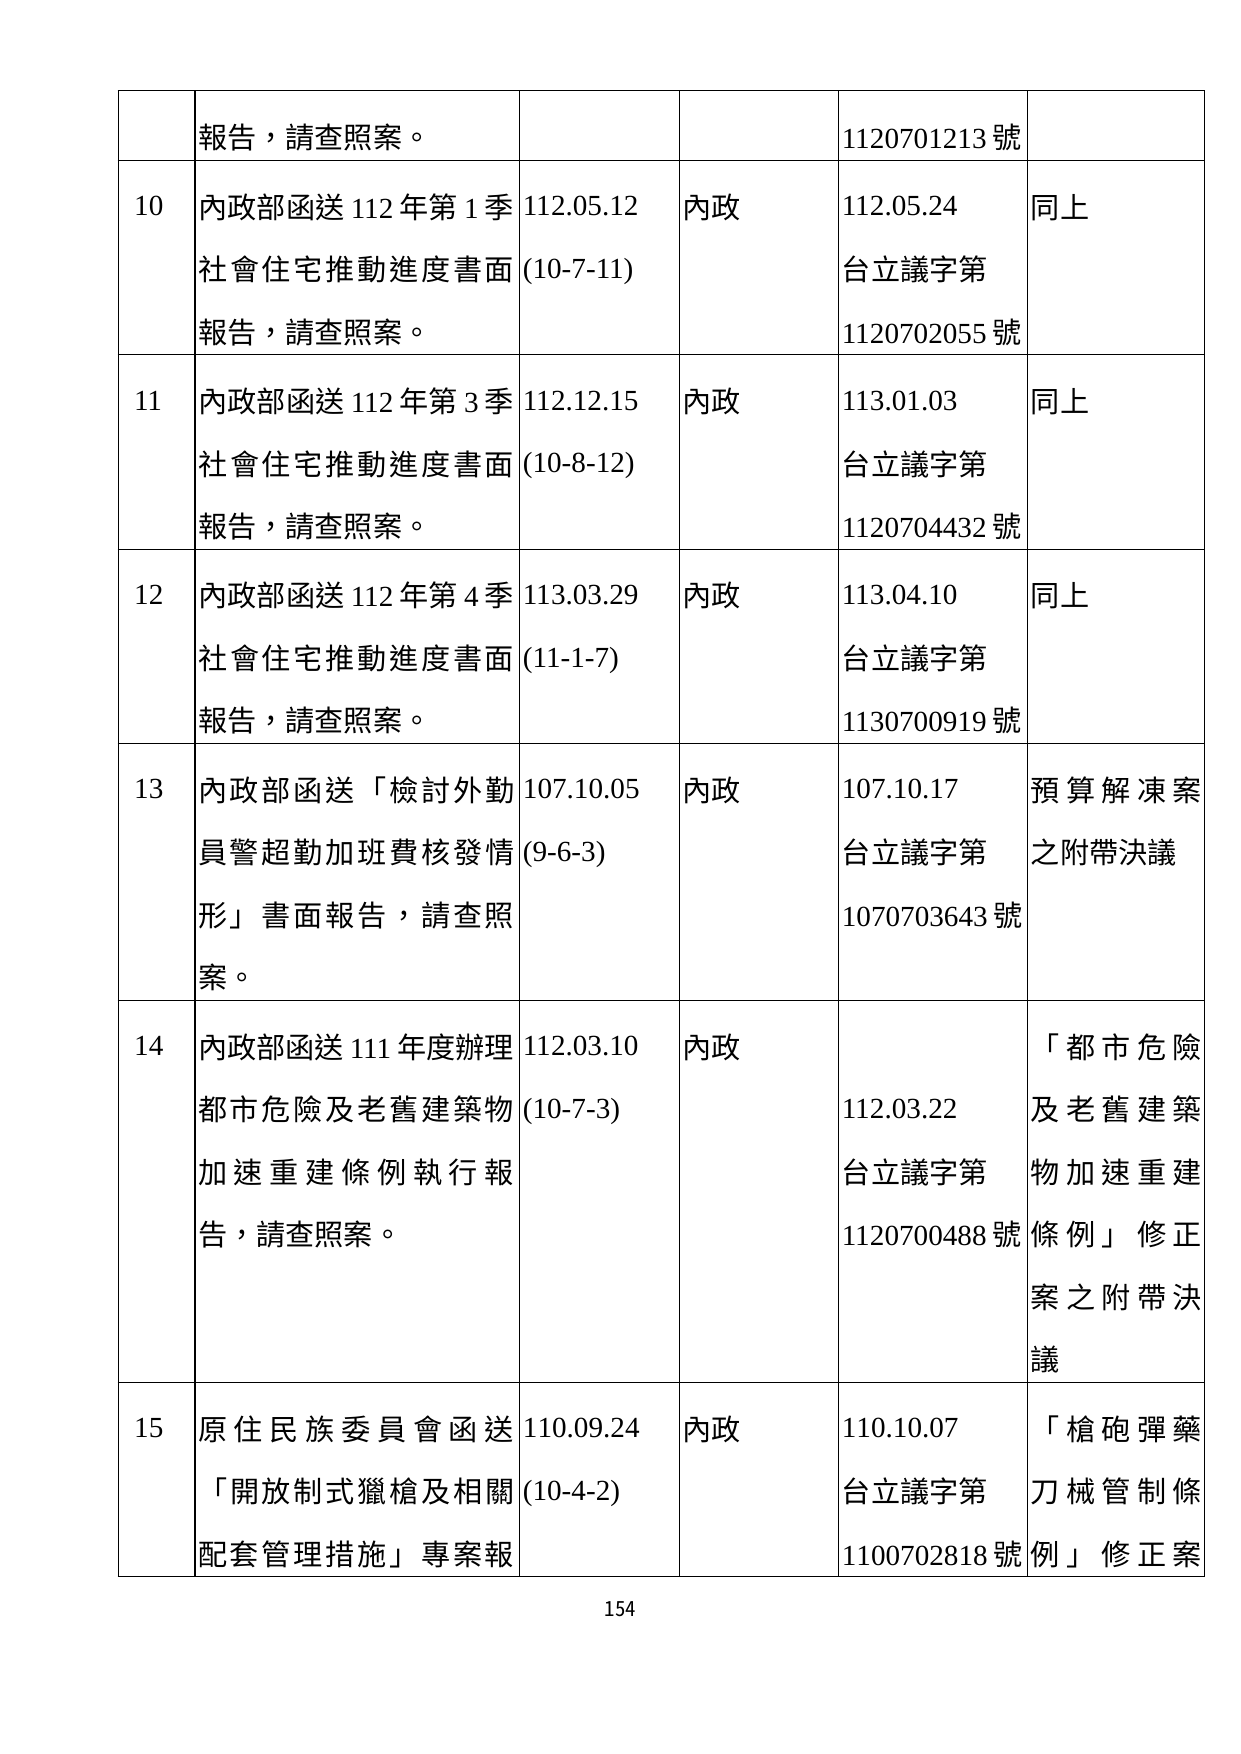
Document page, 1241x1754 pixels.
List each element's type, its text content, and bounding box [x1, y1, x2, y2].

table_cell 內政 [680, 744, 838, 1000]
table_cell [119, 550, 194, 743]
table_cell 「槍砲彈藥刀械管制條例」修正案 [1028, 1383, 1204, 1576]
table_cell 112.03.22 台立議字第1120700488號 [839, 1001, 1027, 1382]
table_cell 1120701213號 [839, 91, 1027, 160]
table_cell [119, 161, 194, 354]
table_cell 內政 [680, 1001, 838, 1382]
table_cell [119, 355, 194, 548]
table_cell 內政部函送112年第3季社會住宅推動進度書面報告，請查照案。 [196, 355, 519, 548]
table_cell 內政 [680, 355, 838, 548]
table_cell 同上 [1028, 161, 1204, 354]
table_cell 110.10.07 台立議字第1100702818號 [839, 1383, 1027, 1576]
table_cell 原住民族委員會函送「開放制式獵槍及相關配套管理措施」專案報 [196, 1383, 519, 1576]
table_cell [1028, 91, 1204, 160]
table_cell 報告，請查照案。 [196, 91, 519, 160]
table_cell 110.09.24 (10-4-2) [520, 1383, 679, 1576]
table_cell 113.04.10 台立議字第1130700919號 [839, 550, 1027, 743]
table_cell 「都市危險及老舊建築物加速重建條例」修正案之附帶決議 [1028, 1001, 1204, 1382]
table_cell 112.05.12 (10-7-11) [520, 161, 679, 354]
table_cell [119, 1001, 194, 1382]
table_cell 內政部函送112年第1季社會住宅推動進度書面報告，請查照案。 [196, 161, 519, 354]
table_cell 內政 [680, 550, 838, 743]
table_cell 內政部函送112年第4季社會住宅推動進度書面報告，請查照案。 [196, 550, 519, 743]
table_cell 內政部函送「檢討外勤員警超勤加班費核發情形」書面報告，請查照案。 [196, 744, 519, 1000]
table_cell [119, 91, 194, 160]
table_cell 內政部函送111年度辦理都市危險及老舊建築物加速重建條例執行報告，請查照案。 [196, 1001, 519, 1382]
table_cell [680, 91, 838, 160]
table_cell 107.10.05 (9-6-3) [520, 744, 679, 1000]
table_cell 107.10.17 台立議字第1070703643號 [839, 744, 1027, 1000]
table_cell 112.05.24 台立議字第1120702055號 [839, 161, 1027, 354]
table_cell 同上 [1028, 355, 1204, 548]
table_cell 113.01.03 台立議字第1120704432號 [839, 355, 1027, 548]
table_cell 112.12.15 (10-8-12) [520, 355, 679, 548]
table_cell 內政 [680, 161, 838, 354]
table_cell 112.03.10 (10-7-3) [520, 1001, 679, 1382]
table_cell [520, 91, 679, 160]
table_cell 內政 [680, 1383, 838, 1576]
table_cell 預算解凍案之附帶決議 [1028, 744, 1204, 1000]
table_cell 同上 [1028, 550, 1204, 743]
table_cell 113.03.29 (11-1-7) [520, 550, 679, 743]
table_cell [119, 1383, 194, 1576]
table_cell [119, 744, 194, 1000]
